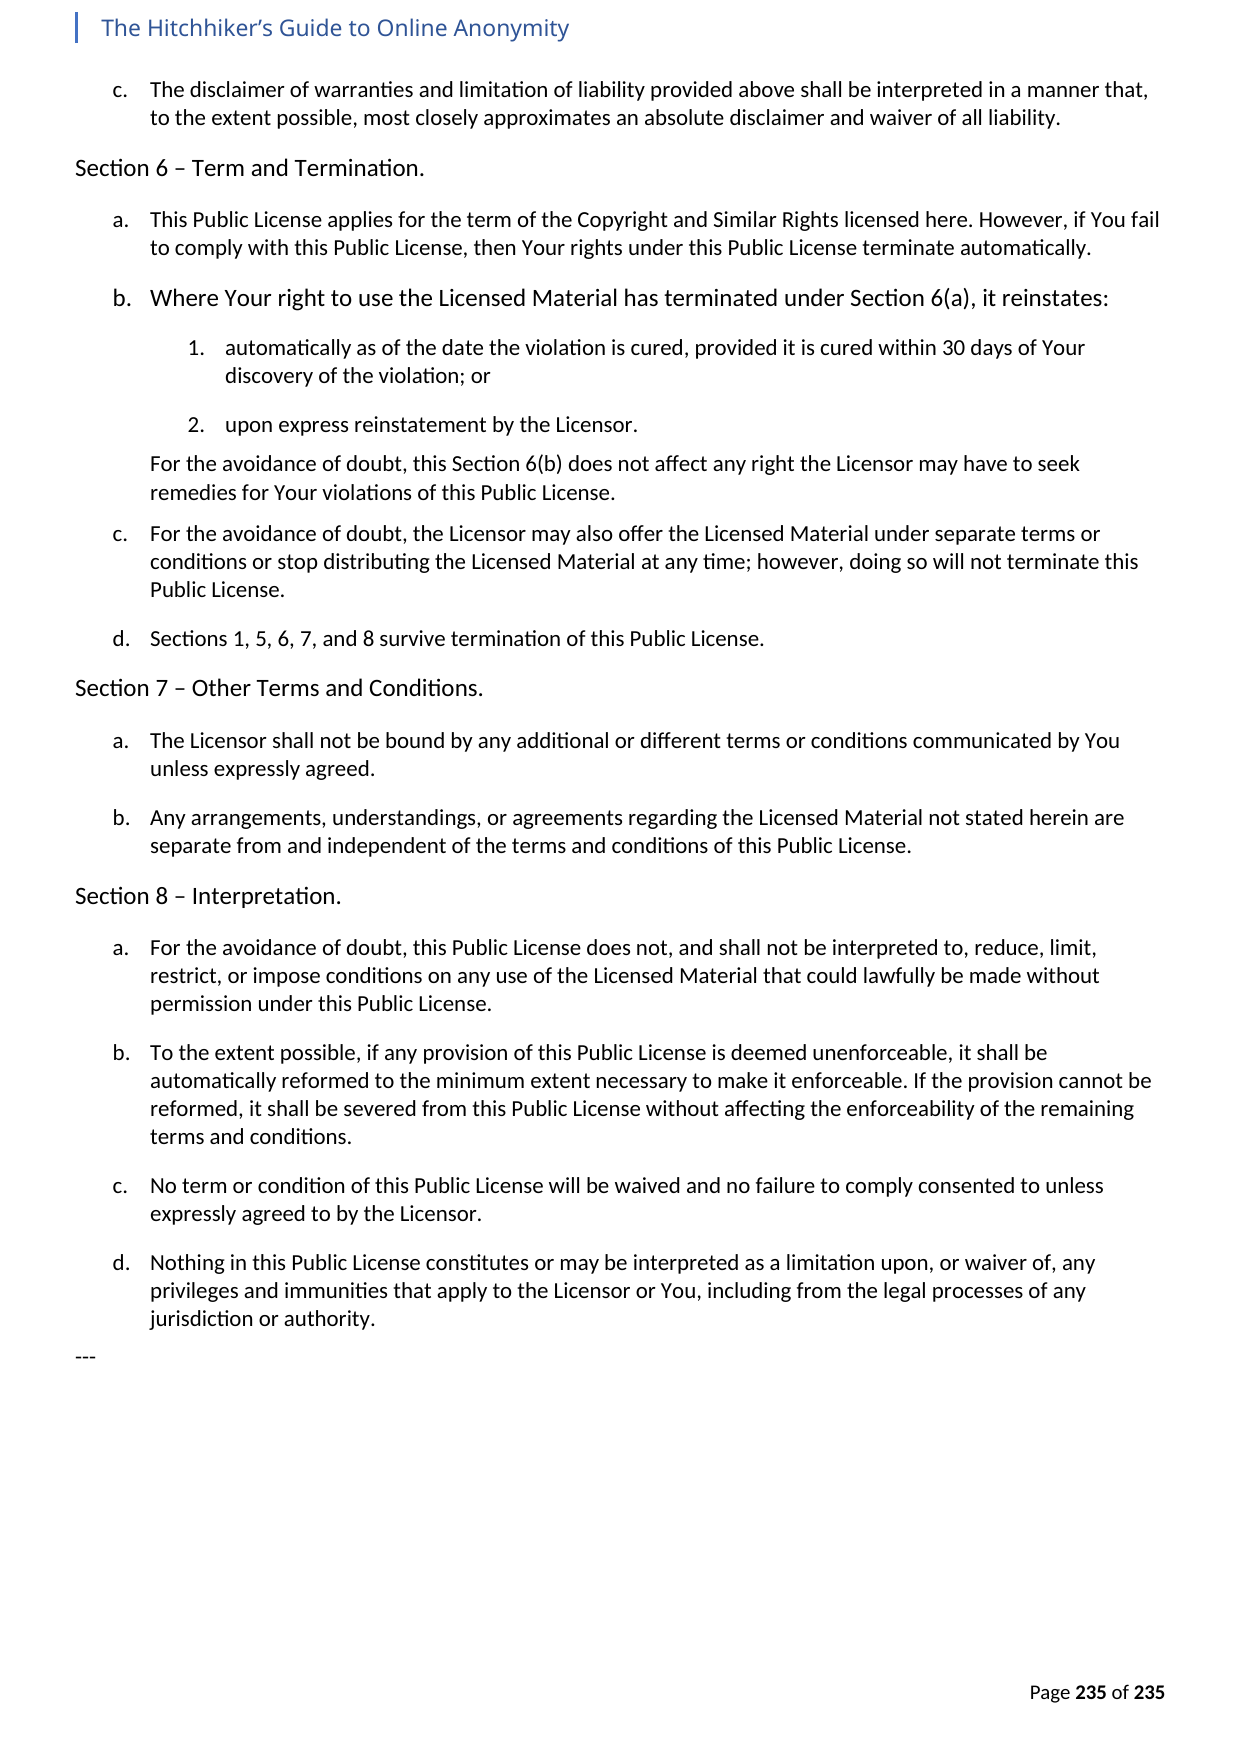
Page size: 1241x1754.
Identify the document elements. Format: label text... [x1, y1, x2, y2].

list This Public License applies for the term of the Copyright and Similar Rights licensed here. However, if You fail to comply with this Public License, then Your rights under this Public License terminate automatically. [112, 205, 1165, 261]
list For the avoidance of doubt, the Licensor may also offer the Licensed Material under separate terms or conditions or stop distributing the Licensed Material at any time; however, doing so will not terminate this Public License. [112, 519, 1165, 603]
list Sections 1, 5, 6, 7, and 8 survive termination of this Public License. [112, 624, 1165, 652]
text Section 6 – Term and Termination. [75, 152, 1165, 182]
text Section 8 – Interpretation. [75, 880, 1165, 910]
text For the avoidance of doubt, this Section 6(b) does not affect any right the Licensor may have to seek remedies for Your violations of this Public License. [150, 449, 1165, 507]
list Any arrangements, understandings, or agreements regarding the Licensed Material not stated herein are separate from and independent of the terms and conditions of this Public License. [112, 803, 1165, 859]
list To the extent possible, if any provision of this Public License is deemed unenforceable, it shall be automatically reformed to the minimum extent necessary to make it enforceable. If the provision cannot be reformed, it shall be severed from this Public License without affecting the enforceability of the remaining terms and conditions. [112, 1038, 1165, 1150]
text --- [75, 1342, 1165, 1370]
list The disclaimer of warranties and limitation of liability provided above shall be interpreted in a manner that, to the extent possible, most closely approximates an absolute disclaimer and waiver of all liability. [112, 75, 1165, 131]
list No term or condition of this Public License will be waived and no failure to comply consented to unless expressly agreed to by the Licensor. [112, 1171, 1165, 1227]
list Where Your right to use the Licensed Material has terminated under Section 6(a), it reinstates: [112, 282, 1165, 312]
list Nothing in this Public License constitutes or may be interpreted as a limitation upon, or waiver of, any privileges and immunities that apply to the Licensor or You, including from the legal processes of any jurisdiction or authority. [112, 1248, 1165, 1332]
list The Licensor shall not be bound by any additional or different terms or conditions communicated by You unless expressly agreed. [112, 726, 1165, 782]
text Section 7 – Other Terms and Conditions. [75, 673, 1165, 703]
list For the avoidance of doubt, this Public License does not, and shall not be interpreted to, reduce, limit, restrict, or impose conditions on any use of the Licensed Material that could lawfully be made without permission under this Public License. [112, 933, 1165, 1017]
list upon express reinstatement by the Licensor. [187, 410, 1165, 438]
list automatically as of the date the violation is cured, provided it is cured within 30 days of Your discovery of the violation; or [187, 333, 1165, 389]
